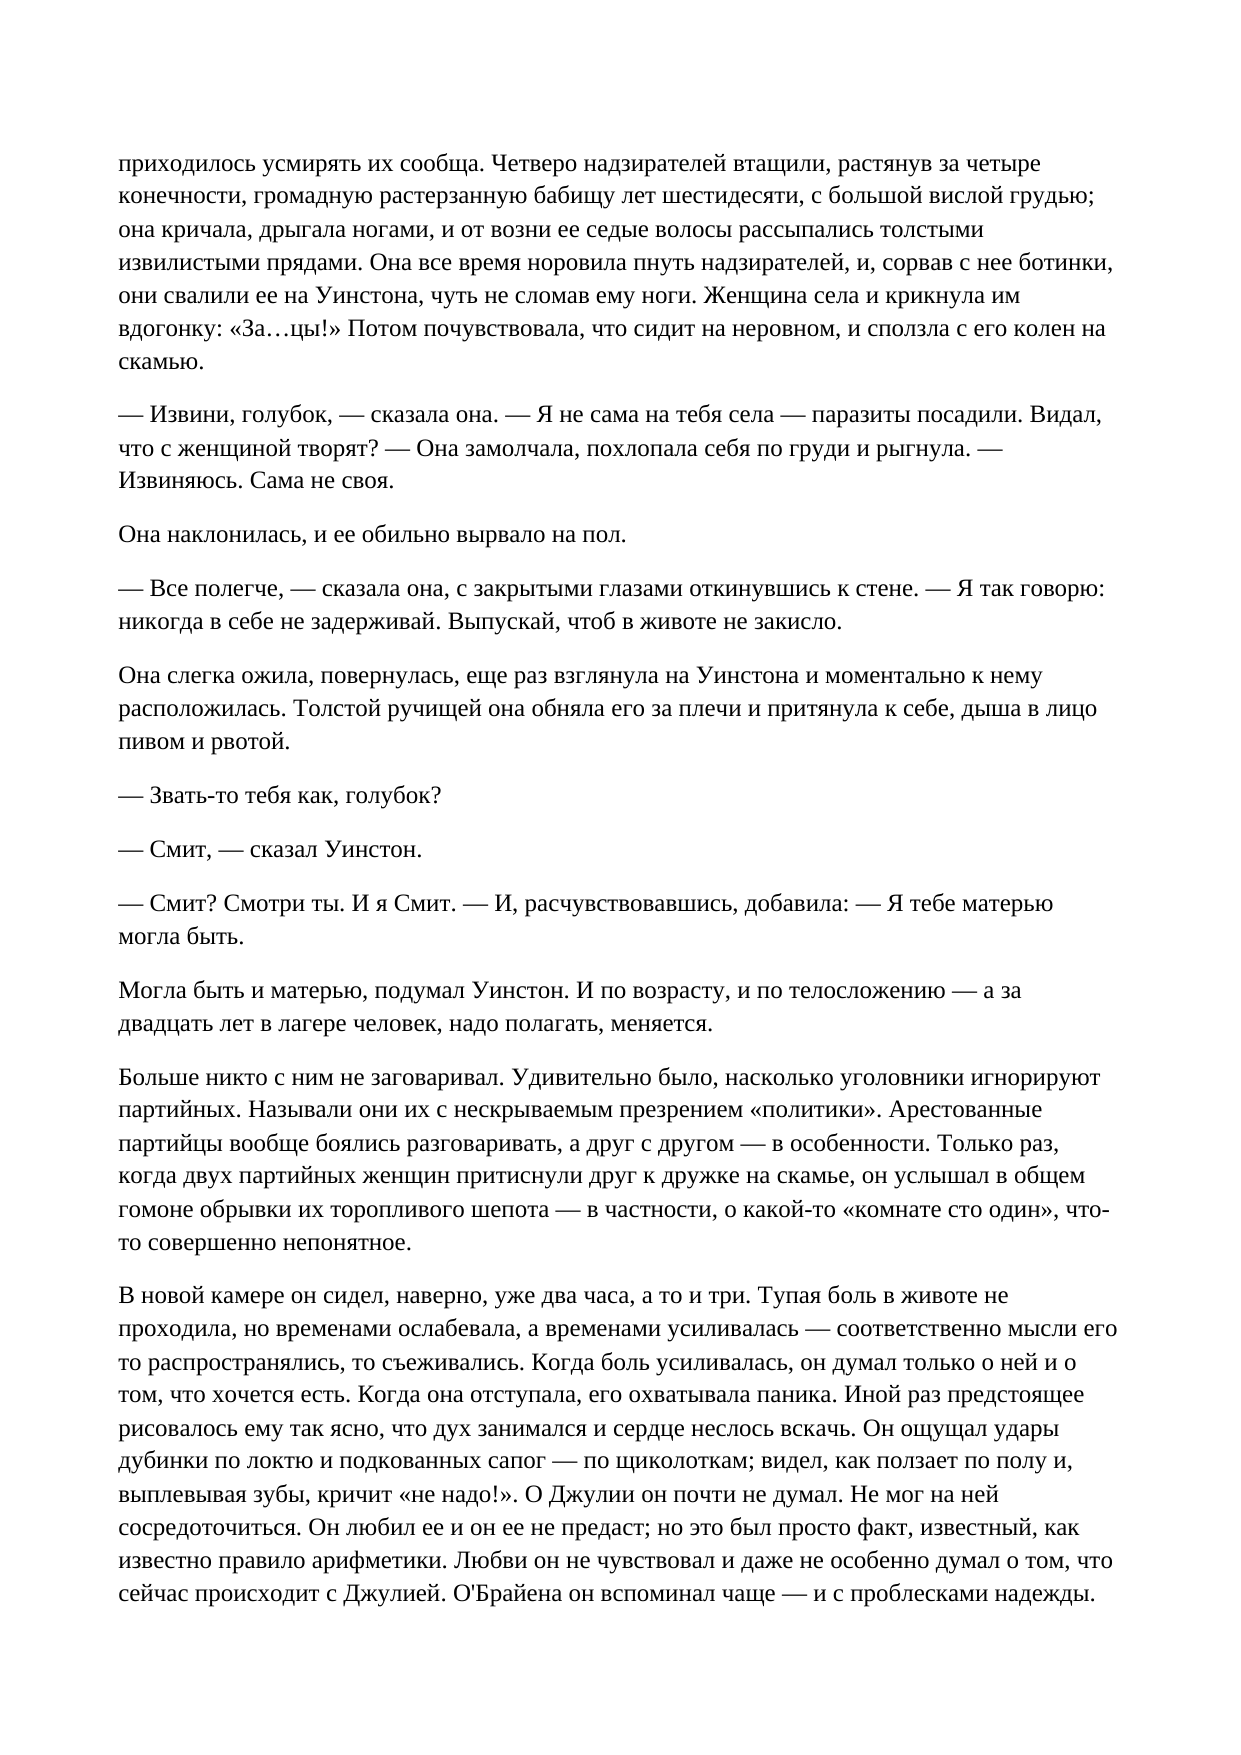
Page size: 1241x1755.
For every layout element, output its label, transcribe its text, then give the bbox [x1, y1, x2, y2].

text приходилось усмирять их сообща. Четверо надзирателей втащили, растянув за четыре конечности, громадную растерзанную бабищу лет шестидесяти, с большой вислой грудью; она кричала, дрыгала ногами, и от возни ее седые волосы рассыпались толстыми извилистыми прядами. Она все время норовила пнуть надзирателей, и, сорвав с нее ботинки, они свалили ее на Уинстона, чуть не сломав ему ноги. Женщина села и крикнула им вдогонку: «За…цы!» Потом почувствовала, что сидит на неровном, и сползла с его колен на скамью. [118, 148, 1122, 374]
text В новой камере он сидел, наверно, уже два часа, а то и три. Тупая боль в животе не проходила, но временами ослабевала, а временами усиливалась — соответственно мысли его то распространялись, то съеживались. Когда боль усиливалась, он думал только о ней и о том, что хочется есть. Когда она отступала, его охватывала паника. Иной раз предстоящее рисовалось ему так ясно, что дух занимался и сердце неслось вскачь. Он ощущал удары дубинки по локтю и подкованных сапог — по щиколоткам; видел, как ползает по полу и, выплевывая зубы, кричит «не надо!». О Джулии он почти не думал. Не мог на ней сосредоточиться. Он любил ее и он ее не предаст; но это был просто факт, известный, как известно правило арифметики. Любви он не чувствовал и даже не особенно думал о том, что сейчас происходит с Джулией. О'Брайена он вспоминал чаще — и с проблесками надежды. [118, 1281, 1122, 1606]
text Могла быть и матерью, подумал Уинстон. И по возрасту, и по телосложению — а за двадцать лет в лагере человек, надо полагать, меняется. [118, 975, 1122, 1036]
text — Все полегче, — сказала она, с закрытыми глазами откинувшись к стене. — Я так говорю: никогда в себе не задерживай. Выпускай, чтоб в животе не закисло. [118, 573, 1122, 635]
text — Извини, голубок, — сказала она. — Я не сама на тебя села — паразиты посадили. Видал, что с женщиной творят? — Она замолчала, похлопала себя по груди и рыгнула. — Извиняюсь. Сама не своя. [118, 399, 1122, 494]
text Она слегка ожила, повернулась, еще раз взглянула на Уинстона и моментально к нему расположилась. Толстой ручищей она обняла его за плечи и притянула к себе, дыша в лицо пивом и рвотой. [118, 660, 1122, 755]
text Она наклонилась, и ее обильно вырвало на пол. [118, 519, 1122, 548]
text — Звать-то тебя как, голубок? [118, 780, 1122, 809]
text — Смит? Смотри ты. И я Смит. — И, расчувствовавшись, добавила: — Я тебе матерью могла быть. [118, 888, 1122, 949]
text Больше никто с ним не заговаривал. Удивительно было, насколько уголовники игнорируют партийных. Называли они их с нескрываемым презрением «политики». Арестованные партийцы вообще боялись разговаривать, а друг с другом — в особенности. Только раз, когда двух партийных женщин притиснули друг к дружке на скамье, он услышал в общем гомоне обрывки их торопливого шепота — в частности, о какой-то «комнате сто один», что-то совершенно непонятное. [118, 1062, 1122, 1255]
text — Смит, — сказал Уинстон. [118, 834, 1122, 863]
